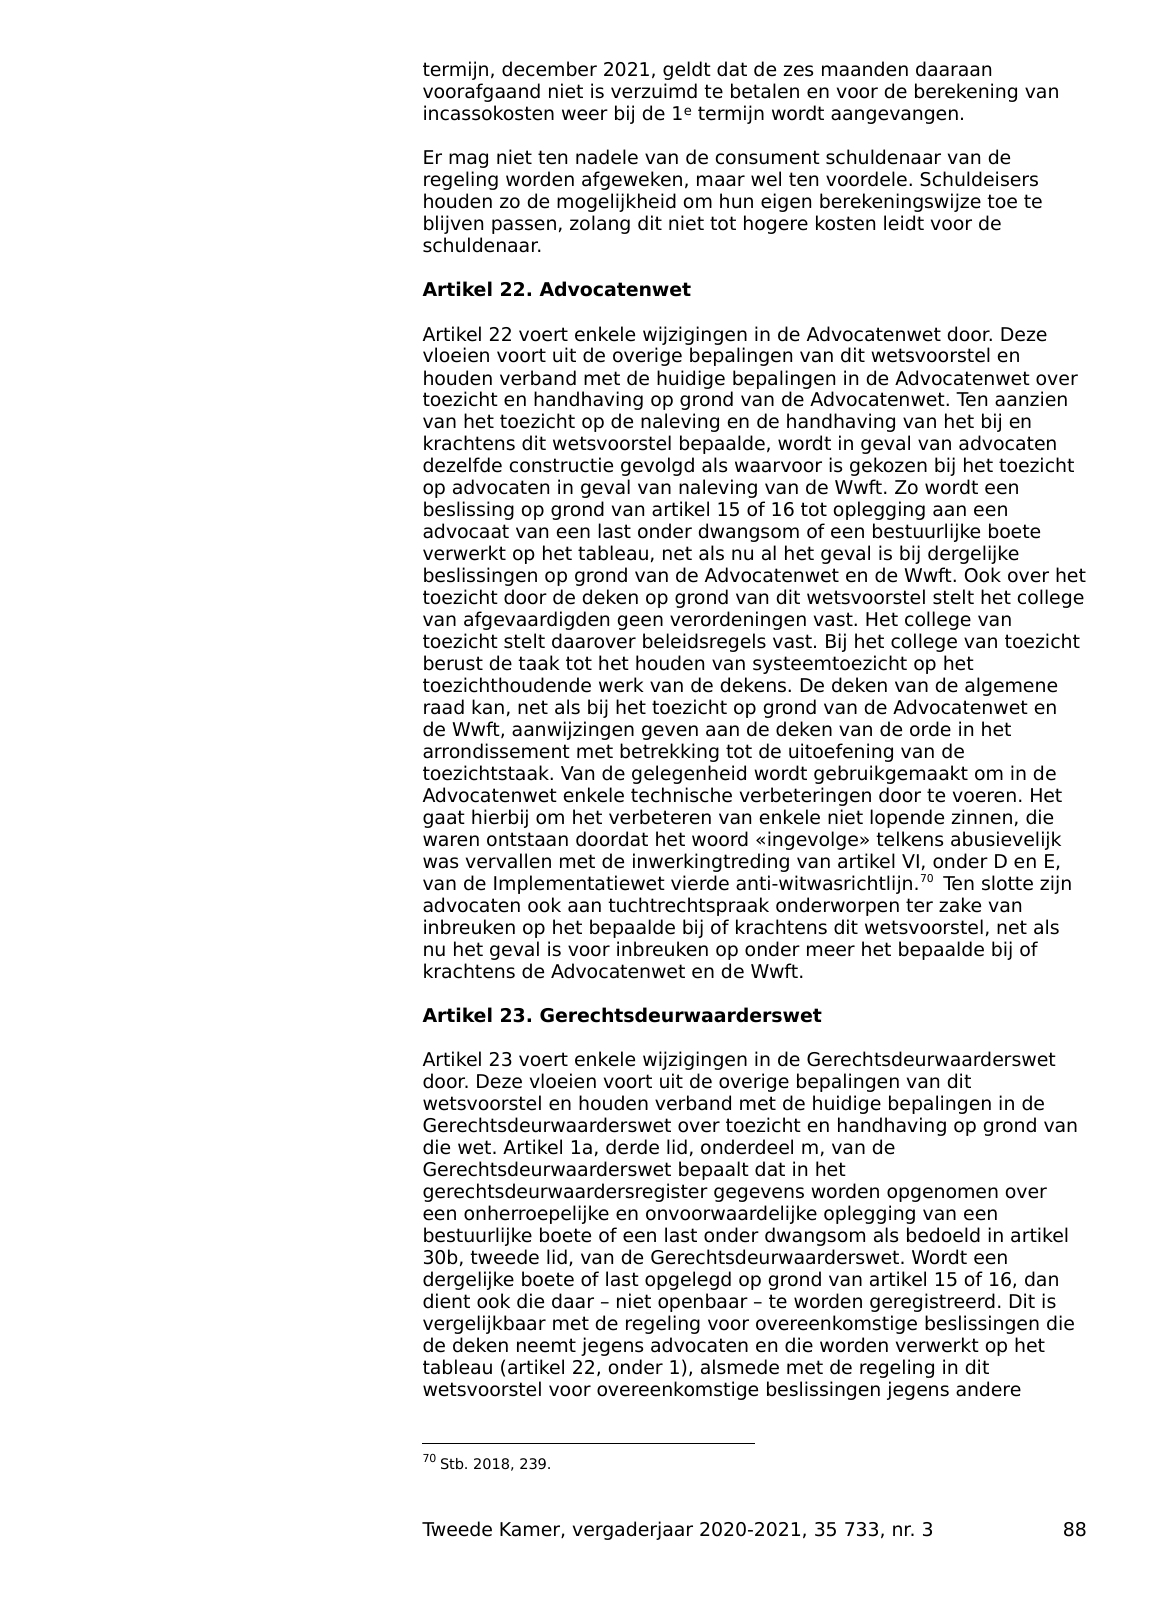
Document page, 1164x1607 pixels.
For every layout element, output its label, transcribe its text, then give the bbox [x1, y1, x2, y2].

text Stb. 2018, 239. [422, 1452, 1087, 1474]
text Artikel 22 voert enkele wijzigingen in de Advocatenwet door. Deze vloeien voort uit de overige bepalingen van dit wetsvoorstel en houden verband met de huidige bepalingen in de Advocatenwet over toezicht en handhaving op grond van de Advocatenwet. Ten aanzien van het toezicht op de naleving en de handhaving van het bij en krachtens dit wetsvoorstel bepaalde, wordt in geval van advocaten dezelfde constructie gevolgd als waarvoor is gekozen bij het toezicht op advocaten in geval van naleving van de Wwft. Zo wordt een beslissing op grond van artikel 15 of 16 tot oplegging aan een advocaat van een last onder dwangsom of een bestuurlijke boete verwerkt op het tableau, net als nu al het geval is bij dergelijke beslissingen op grond van de Advocatenwet en de Wwft. Ook over het toezicht door de deken op grond van dit wetsvoorstel stelt het college van afgevaardigden geen verordeningen vast. Het college van toezicht stelt daarover beleidsregels vast. Bij het college van toezicht berust de taak tot het houden van systeemtoezicht op het toezichthoudende werk van de dekens. De deken van de algemene raad kan, net als bij het toezicht op grond van de Advocatenwet en de Wwft, aanwijzingen geven aan de deken van de orde in het arrondissement met betrekking tot de uitoefening van de toezichtstaak. Van de gelegenheid wordt gebruikgemaakt om in de Advocatenwet enkele technische verbeteringen door te voeren. Het gaat hierbij om het verbeteren van enkele niet lopende zinnen, die waren ontstaan doordat het woord «ingevolge» telkens abusievelijk was vervallen met de inwerkingtreding van artikel VI, onder D en E, van de Implementatiewet vierde anti-witwasrichtlijn. Ten slotte zijn advocaten ook aan tuchtrechtspraak onderworpen ter zake van inbreuken op het bepaalde bij of krachtens dit wetsvoorstel, net als nu het geval is voor inbreuken op onder meer het bepaalde bij of krachtens de Advocatenwet en de Wwft. [422, 323, 1087, 983]
subtitle Artikel 23. Gerechtsdeurwaarderswet [422, 1005, 1087, 1027]
text Er mag niet ten nadele van de consument schuldenaar van de regeling worden afgeweken, maar wel ten voordele. Schuldeisers houden zo de mogelijkheid om hun eigen berekeningswijze toe te blijven passen, zolang dit niet tot hogere kosten leidt voor de schuldenaar. [422, 147, 1087, 257]
text termijn, december 2021, geldt dat de zes maanden daaraan voorafgaand niet is verzuimd te betalen en voor de berekening van incassokosten weer bij de 1e termijn wordt aangevangen. [422, 59, 1087, 125]
text Artikel 23 voert enkele wijzigingen in de Gerechtsdeurwaarderswet door. Deze vloeien voort uit de overige bepalingen van dit wetsvoorstel en houden verband met de huidige bepalingen in de Gerechtsdeurwaarderswet over toezicht en handhaving op grond van die wet. Artikel 1a, derde lid, onderdeel m, van de Gerechtsdeurwaarderswet bepaalt dat in het gerechtsdeurwaardersregister gegevens worden opgenomen over een onherroepelijke en onvoorwaardelijke oplegging van een bestuurlijke boete of een last onder dwangsom als bedoeld in artikel 30b, tweede lid, van de Gerechtsdeurwaarderswet. Wordt een dergelijke boete of last opgelegd op grond van artikel 15 of 16, dan dient ook die daar – niet openbaar – te worden geregistreerd. Dit is vergelijkbaar met de regeling voor overeenkomstige beslissingen die de deken neemt jegens advocaten en die worden verwerkt op het tableau (artikel 22, onder 1), alsmede met de regeling in dit wetsvoorstel voor overeenkomstige beslissingen jegens andere [422, 1049, 1087, 1401]
subtitle Artikel 22. Advocatenwet [422, 279, 1087, 301]
